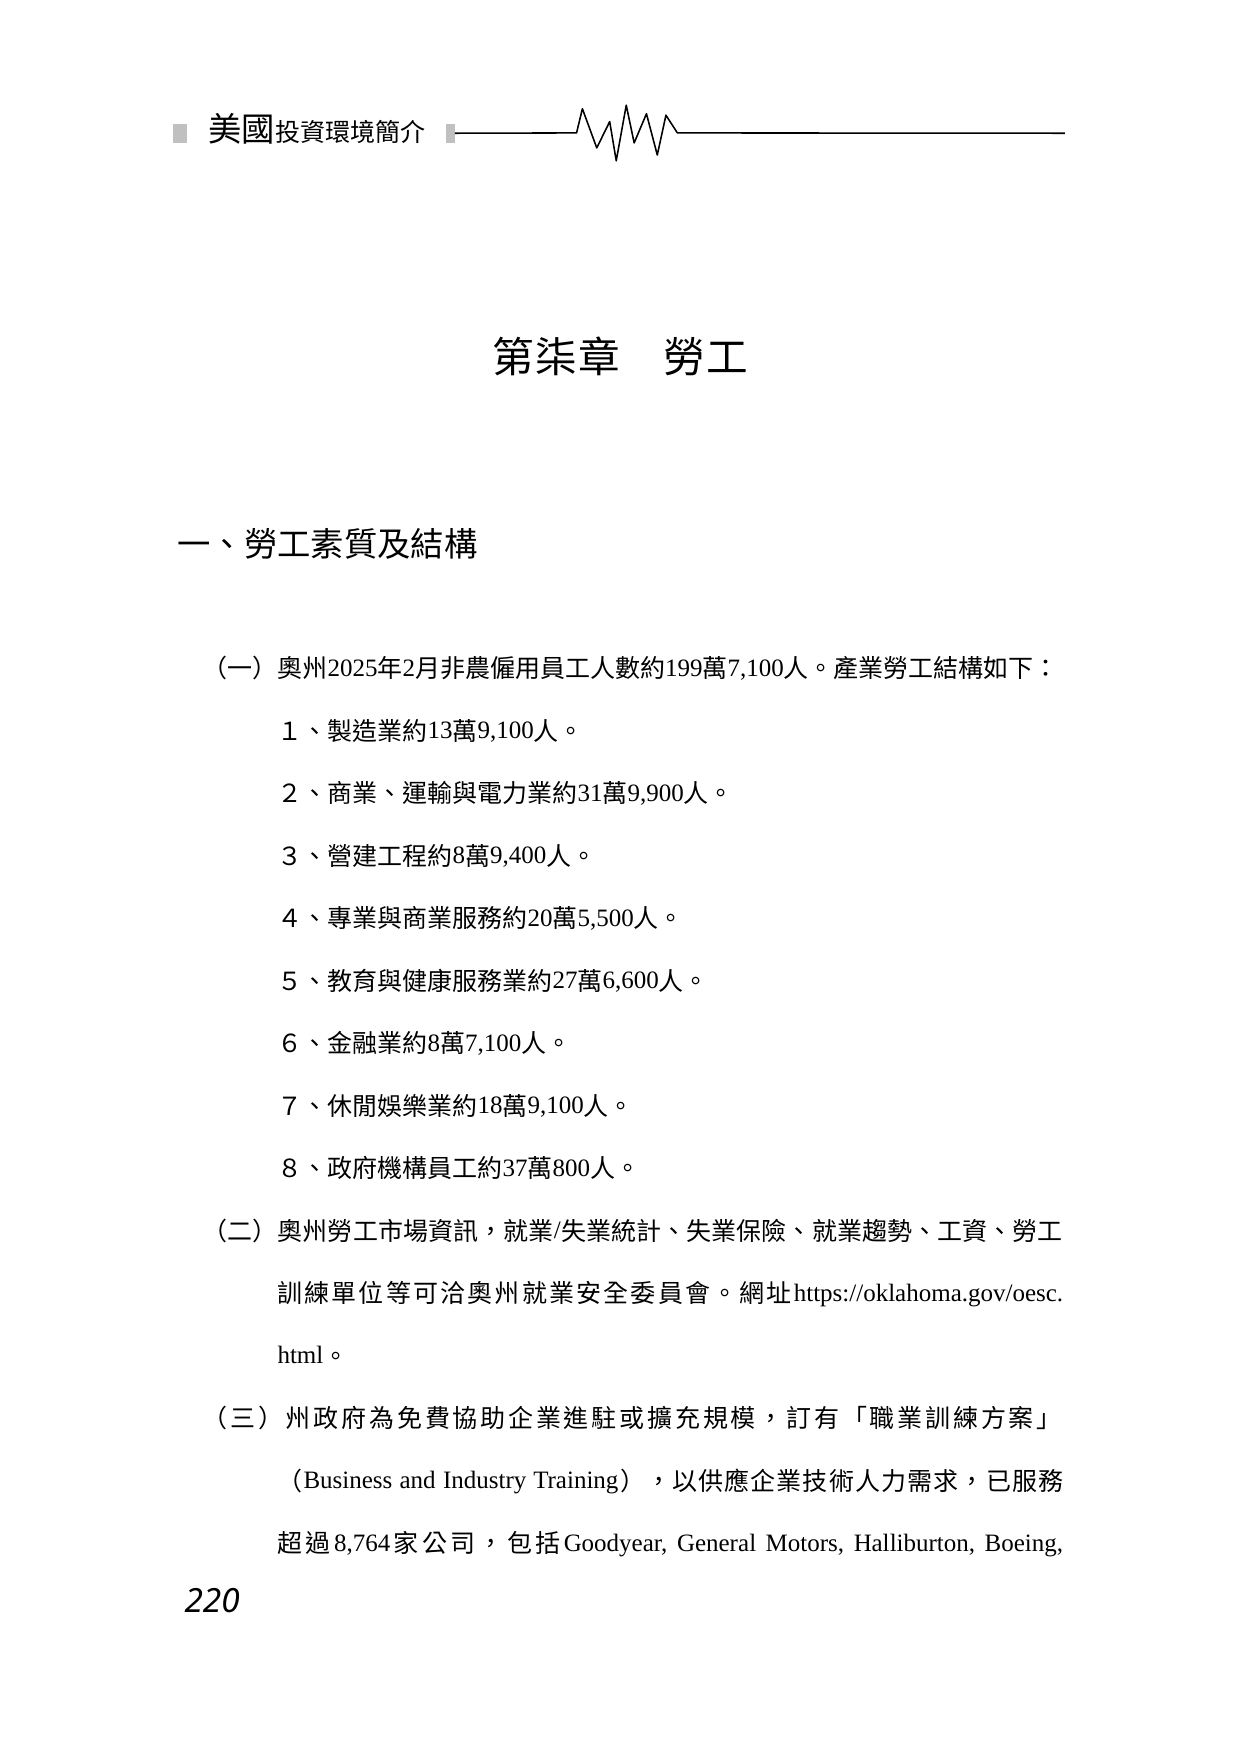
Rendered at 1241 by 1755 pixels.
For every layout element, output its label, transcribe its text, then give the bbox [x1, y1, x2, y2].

text ８、政府機構員工約37萬800人。 [277, 1125, 1063, 1188]
text ６、金融業約8萬7,100人。 [277, 1000, 1063, 1063]
text 一、勞工素質及結構 [177, 500, 1063, 563]
text （二）奧州勞工市場資訊，就業/失業統計、失業保險、就業趨勢、工資、勞工訓練單位等可洽奧州就業安全委員會。網址https://oklahoma.gov/oesc. html。 [202, 1188, 1063, 1375]
text ４、專業與商業服務約20萬5,500人。 [277, 875, 1063, 938]
text （三）州政府為免費協助企業進駐或擴充規模，訂有「職業訓練方案」（Business and Industry Training），以供應企業技術人力需求，已服務超過8,764家公司，包括Goodyear, General Motors, Halliburton, Boeing, [202, 1375, 1063, 1563]
text （一）奧州2025年2月非農僱用員工人數約199萬7,100人。產業勞工結構如下： [202, 625, 1063, 688]
text 第柒章 勞工 [177, 313, 1063, 375]
text １、製造業約13萬9,100人。 [277, 688, 1063, 750]
text ２、商業、運輸與電力業約31萬9,900人。 [277, 750, 1063, 813]
text ７、休閒娛樂業約18萬9,100人。 [277, 1063, 1063, 1125]
text ５、教育與健康服務業約27萬6,600人。 [277, 938, 1063, 1000]
text ３、營建工程約8萬9,400人。 [277, 813, 1063, 875]
